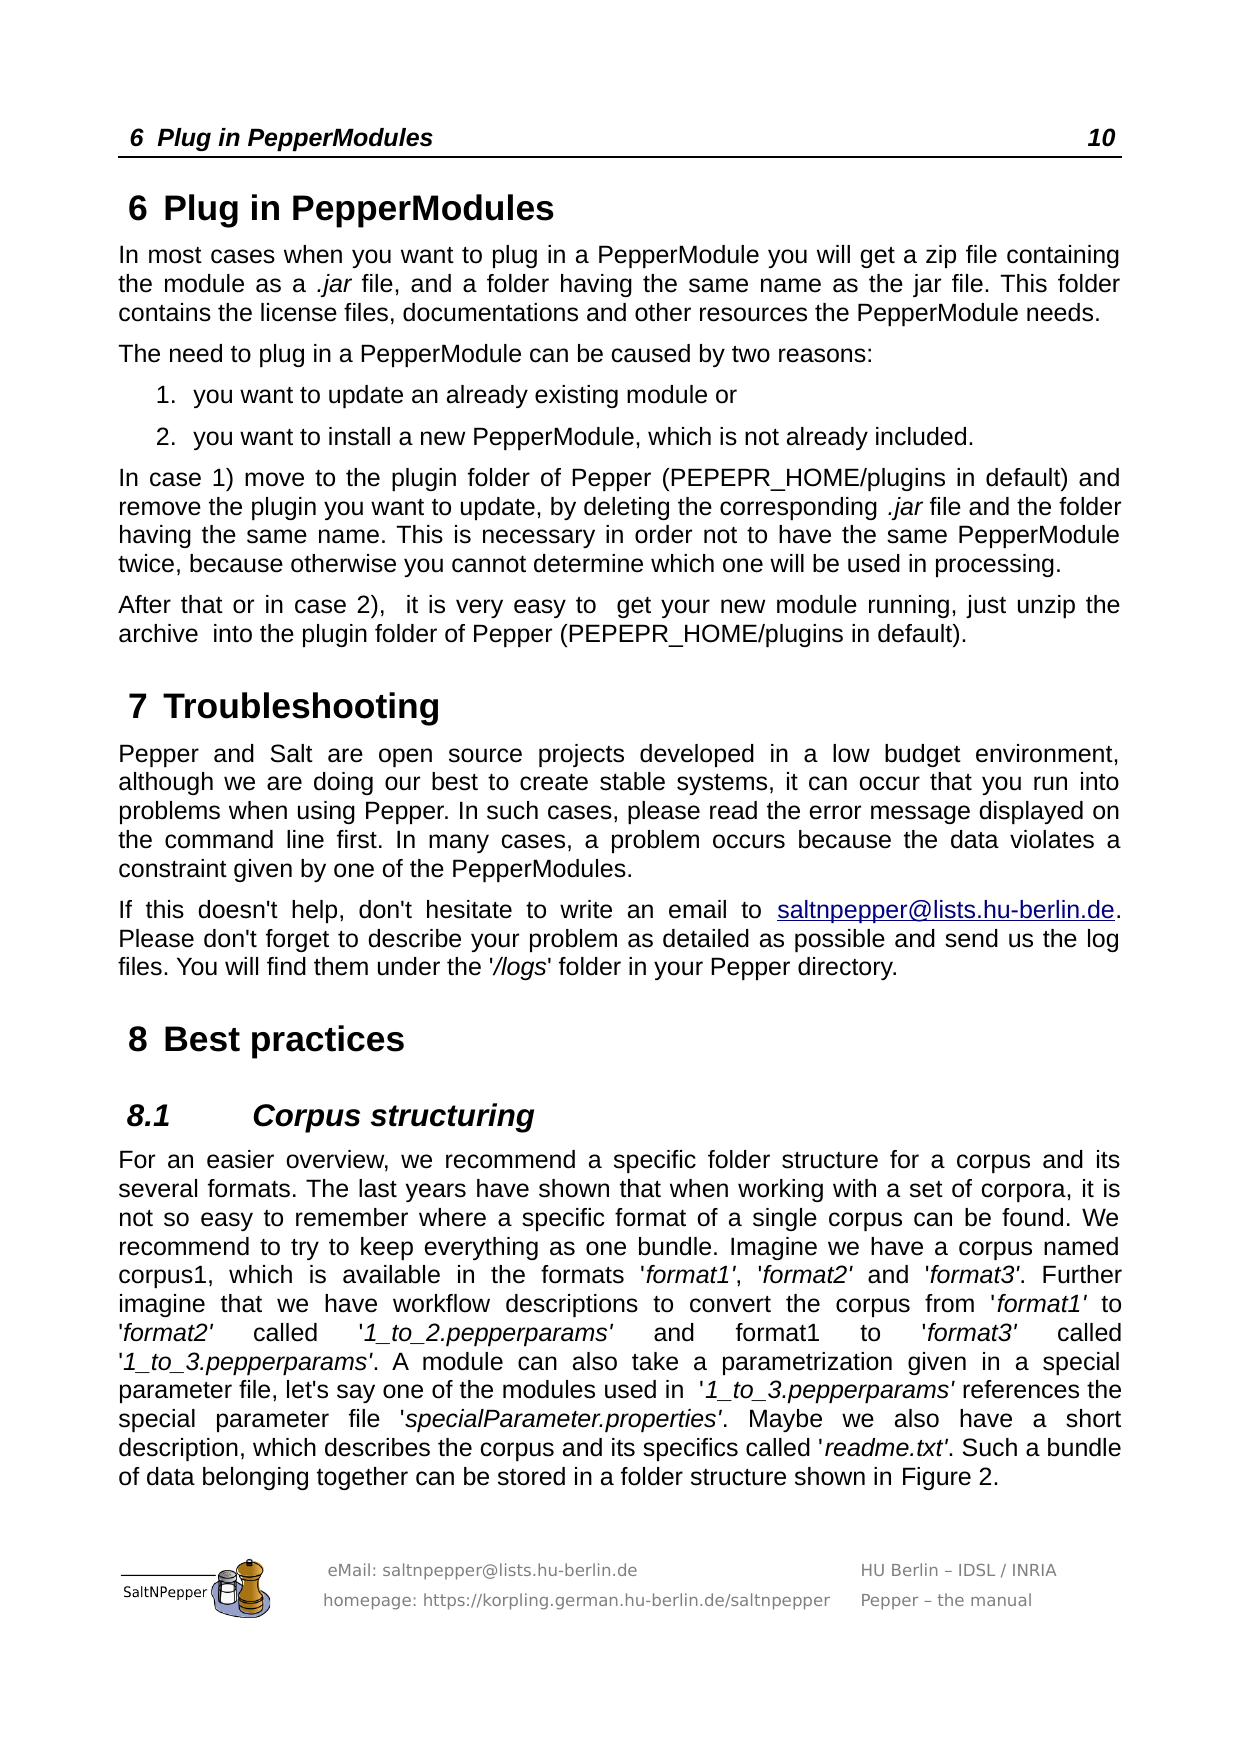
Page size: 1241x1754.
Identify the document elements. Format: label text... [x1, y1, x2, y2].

subtitle Best practices [118, 1019, 1122, 1059]
text In most cases when you want to plug in a PepperModule you will get a zip file containing the module as a .jar file, and a folder having the same name as the jar file. This folder contains the license files, documentations and other resources the PepperModule needs. [118, 240, 1122, 327]
subtitle Plug in PepperModules [118, 187, 1122, 228]
picture [120, 1558, 270, 1618]
subtitle Corpus structuring [118, 1097, 1122, 1133]
text Pepper and Salt are open source projects developed in a low budget environment, although we are doing our best to create stable systems, it can occur that you run into problems when using Pepper. In such cases, please read the error message displayed on the command line first. In many cases, a problem occurs because the data violates a constraint given by one of the PepperModules. [118, 739, 1122, 882]
list you want to update an already existing module or [156, 380, 1122, 409]
subtitle Troubleshooting [118, 685, 1122, 726]
text After that or in case 2), it is very easy to get your new module running, just unzip the archive into the plugin folder of Pepper (PEPEPR_HOME/plugins in default). [118, 590, 1122, 648]
list you want to install a new PepperModule, which is not already included. [156, 422, 1122, 450]
text For an easier overview, we recommend a specific folder structure for a corpus and its several formats. The last years have shown that when working with a set of corpora, it is not so easy to remember where a specific format of a single corpus can be found. We recommend to try to keep everything as one bundle. Imagine we have a corpus named corpus1, which is available in the formats 'format1', 'format2' and 'format3'. Further imagine that we have workflow descriptions to convert the corpus from 'format1' to 'format2' called '1_to_2.pepperparams' and format1 to 'format3' called '1_to_3.pepperparams'. A module can also take a parametrization given in a special parameter file, let's say one of the modules used in '1_to_3.pepperparams' references the special parameter file 'specialParameter.properties'. Maybe we also have a short description, which describes the corpus and its specifics called 'readme.txt'. Such a bundle of data belonging together can be stored in a folder structure shown in Figure 2. [118, 1145, 1122, 1490]
text In case 1) move to the plugin folder of Pepper (PEPEPR_HOME/plugins in default) and remove the plugin you want to update, by deleting the corresponding .jar file and the folder having the same name. This is necessary in order not to have the same PepperModule twice, because otherwise you cannot determine which one will be used in processing. [118, 463, 1122, 578]
text If this doesn't help, don't hesitate to write an email to saltnpepper@lists.hu-berlin.de. Please don't forget to describe your problem as detailed as possible and send us the log files. You will find them under the '/logs' folder in your Pepper directory. [118, 895, 1122, 981]
text The need to plug in a PepperModule can be caused by two reasons: [118, 339, 1122, 368]
